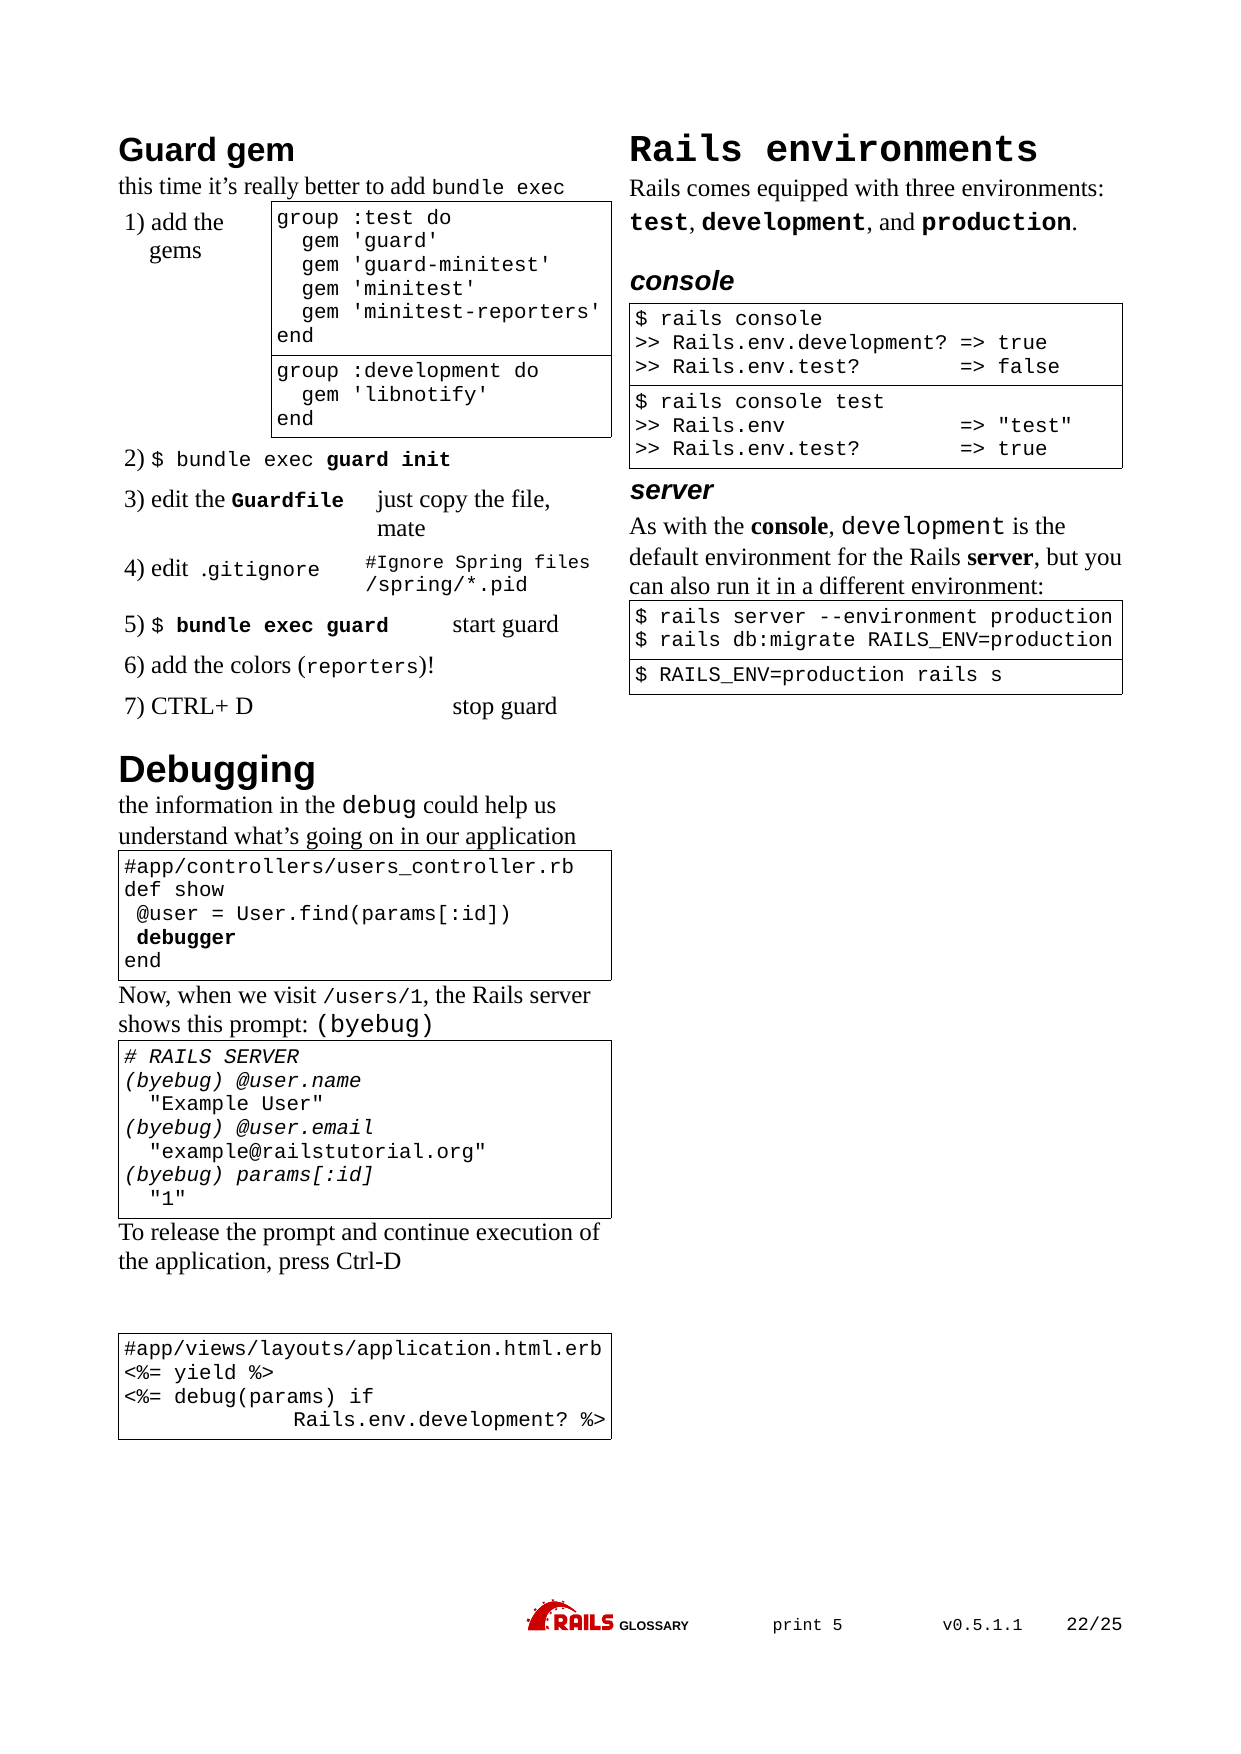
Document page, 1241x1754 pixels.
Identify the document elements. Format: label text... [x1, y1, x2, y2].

subtitle Debugging [118, 747, 611, 790]
table_cell just copy the file, mate [371, 478, 611, 547]
table_cell 6) add the colors (reporters)! [118, 645, 447, 686]
table_header $ rails server --environment production $ rails db:migrate RAILS_ENV=production [630, 601, 1122, 659]
table_header 1) add the gems [118, 201, 271, 354]
table_cell 7) CTRL+ D [118, 686, 447, 726]
text To release the prompt and continue execution of the application, press Ctrl-D [118, 1219, 611, 1275]
text Rails comes equipped with three environments: test, development, and production. [629, 173, 1122, 238]
table_cell 4) edit .gitignore [118, 547, 359, 603]
text As with the console, development is the default environment for the Rails server, but you can also run it in a different environment: [629, 511, 1122, 600]
text the information in the debug could help us understand what’s going on in our application [118, 790, 611, 850]
table_header #app/views/layouts/application.html.erb <%= yield %> <%= debug(params) if Rails.env.development? %> [119, 1334, 611, 1439]
table_cell [118, 355, 271, 437]
table_cell stop guard [447, 686, 611, 726]
table_header group :test do gem 'guard' gem 'guard-minitest' gem 'minitest' gem 'minitest-reporters' end [272, 202, 611, 354]
table_cell #Ignore Spring files /spring/*.pid [360, 547, 611, 603]
subtitle console [630, 265, 1122, 297]
subtitle Rails environments [629, 130, 1122, 173]
table_header #app/controllers/users_controller.rb def show @user = User.find(params[:id]) debugger end [119, 851, 611, 980]
table_cell [447, 645, 611, 686]
table_cell group :development do gem 'libnotify' end [272, 356, 611, 437]
subtitle server [630, 474, 1122, 506]
table_cell $ RAILS_ENV=production rails s [630, 660, 1122, 694]
table_cell 2) $ bundle exec guard init [118, 437, 611, 478]
table_header # RAILS SERVER (byebug) @user.name "Example User" (byebug) @user.email "example@railstutorial.org" (byebug) params[:id] "1" [119, 1041, 611, 1217]
text this time it’s really better to add bundle exec [118, 171, 611, 201]
subtitle Guard gem [118, 130, 611, 168]
text Now, when we visit /users/1, the Rails server shows this prompt: (byebug) [118, 981, 611, 1040]
table_cell 3) edit the Guardfile [118, 478, 371, 547]
table_cell start guard [447, 604, 611, 644]
table_cell 5) $ bundle exec guard [118, 604, 447, 644]
table_cell $ rails console test >> Rails.env => "test" >> Rails.env.test? => true [630, 386, 1122, 468]
table_header $ rails console >> Rails.env.development? => true >> Rails.env.test? => false [630, 304, 1122, 385]
